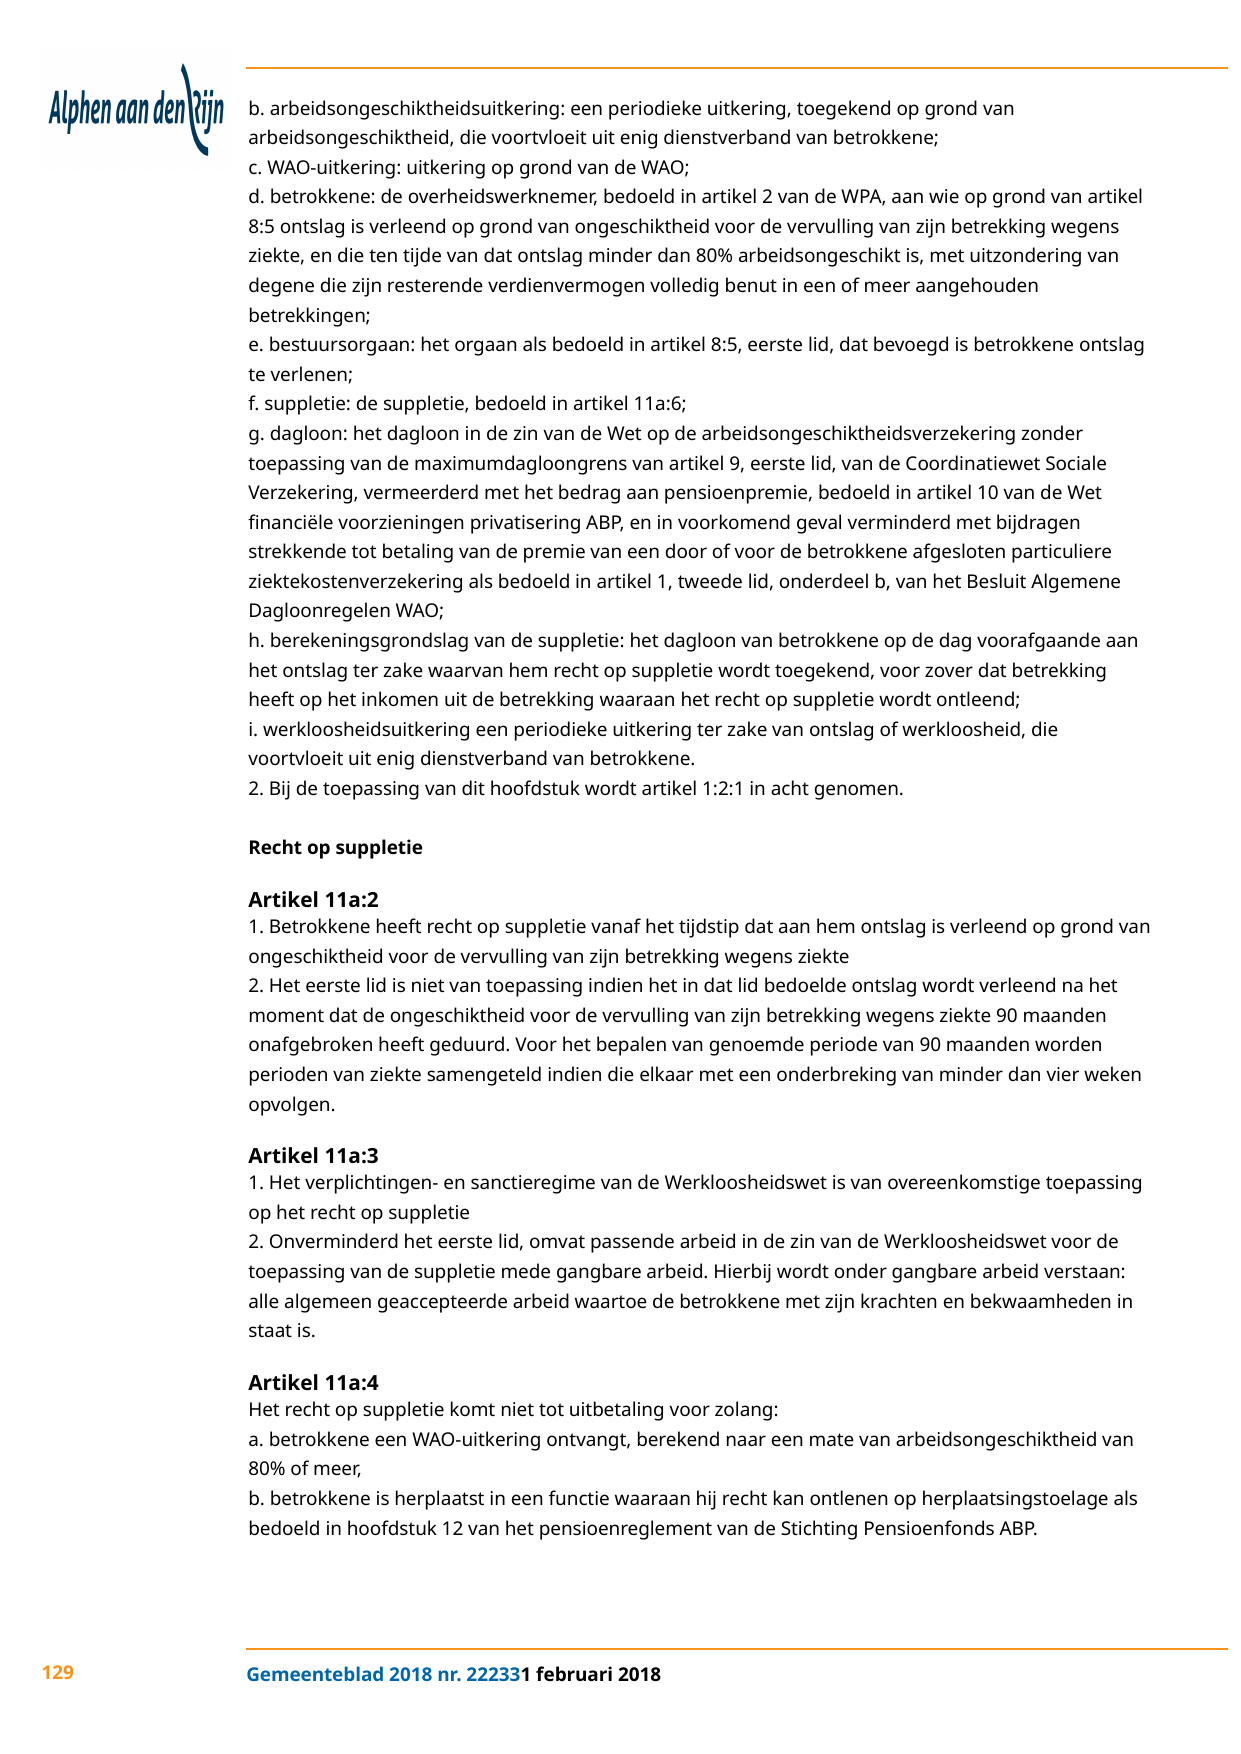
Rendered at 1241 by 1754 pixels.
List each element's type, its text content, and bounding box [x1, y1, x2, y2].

text 1. Betrokkene heeft recht op suppletie vanaf het tijdstip dat aan hem ontslag is verleend op grond van ongeschiktheid voor de vervulling van zijn betrekking wegens ziekte [248, 913, 1152, 968]
text a. betrokkene een WAO-uitkering ontvangt, berekend naar een mate van arbeidsongeschiktheid van 80% of meer, [248, 1426, 1152, 1481]
text f. suppletie: de suppletie, bedoeld in artikel 11a:6; [248, 391, 1152, 416]
text c. WAO-uitkering: uitkering op grond van de WAO; [248, 154, 1152, 180]
text 2. Onverminderd het eerste lid, omvat passende arbeid in de zin van de Werkloosheidswet voor de toepassing van de suppletie mede gangbare arbeid. Hierbij wordt onder gangbare arbeid verstaan: alle algemeen geaccepteerde arbeid waartoe de betrokkene met zijn krachten en bekwaamheden in staat is. [248, 1229, 1152, 1343]
text 2. Het eerste lid is niet van toepassing indien het in dat lid bedoelde ontslag wordt verleend na het moment dat de ongeschiktheid voor de vervulling van zijn betrekking wegens ziekte 90 maanden onafgebroken heeft geduurd. Voor het bepalen van genoemde periode van 90 maanden worden perioden van ziekte samengeteld indien die elkaar met een onderbreking van minder dan vier weken opvolgen. [248, 972, 1152, 1116]
text g. dagloon: het dagloon in de zin van de Wet op de arbeidsongeschiktheidsverzekering zonder toepassing van de maximumdagloongrens van artikel 9, eerste lid, van de Coordinatiewet Sociale Verzekering, vermeerderd met het bedrag aan pensioenpremie, bedoeld in artikel 10 van de Wet financiële voorzieningen privatisering ABP, en in voorkomend geval verminderd met bijdragen strekkende tot betaling van de premie van een door of voor de betrokkene afgesloten particuliere ziektekostenverzekering als bedoeld in artikel 1, tweede lid, onderdeel b, van het Besluit Algemene Dagloonregelen WAO; [248, 420, 1152, 623]
text Recht op suppletie [248, 834, 1152, 860]
text b. betrokkene is herplaatst in een functie waaraan hij recht kan ontlenen op herplaatsingstoelage als bedoeld in hoofdstuk 12 van het pensioenreglement van de Stichting Pensioenfonds ABP. [248, 1485, 1152, 1540]
picture [41, 47, 231, 172]
text h. berekeningsgrondslag van de suppletie: het dagloon van betrokkene op de dag voorafgaande aan het ontslag ter zake waarvan hem recht op suppletie wordt toegekend, voor zover dat betrekking heeft op het inkomen uit de betrekking waaraan het recht op suppletie wordt ontleend; [248, 627, 1152, 712]
text d. betrokkene: de overheidswerknemer, bedoeld in artikel 2 van de WPA, aan wie op grond van artikel 8:5 ontslag is verleend op grond van ongeschiktheid voor de vervulling van zijn betrekking wegens ziekte, en die ten tijde van dat ontslag minder dan 80% arbeidsongeschikt is, met uitzondering van degene die zijn resterende verdienvermogen volledig benut in een of meer aangehouden betrekkingen; [248, 183, 1152, 328]
text e. bestuursorgaan: het orgaan als bedoeld in artikel 8:5, eerste lid, dat bevoegd is betrokkene ontslag te verlenen; [248, 331, 1152, 387]
text b. arbeidsongeschiktheidsuitkering: een periodieke uitkering, toegekend op grond van arbeidsongeschiktheid, die voortvloeit uit enig dienstverband van betrokkene; [248, 95, 1152, 150]
text Artikel 11a:3 [248, 1141, 1152, 1169]
text i. werkloosheidsuitkering een periodieke uitkering ter zake van ontslag of werkloosheid, die voortvloeit uit enig dienstverband van betrokkene. [248, 716, 1152, 771]
text Artikel 11a:4 [248, 1368, 1152, 1396]
text 2. Bij de toepassing van dit hoofdstuk wordt artikel 1:2:1 in acht genomen. [248, 775, 1152, 801]
text Artikel 11a:2 [248, 885, 1152, 913]
text Het recht op suppletie komt niet tot uitbetaling voor zolang: [248, 1396, 1152, 1422]
text 1. Het verplichtingen- en sanctieregime van de Werkloosheidswet is van overeenkomstige toepassing op het recht op suppletie [248, 1169, 1152, 1225]
